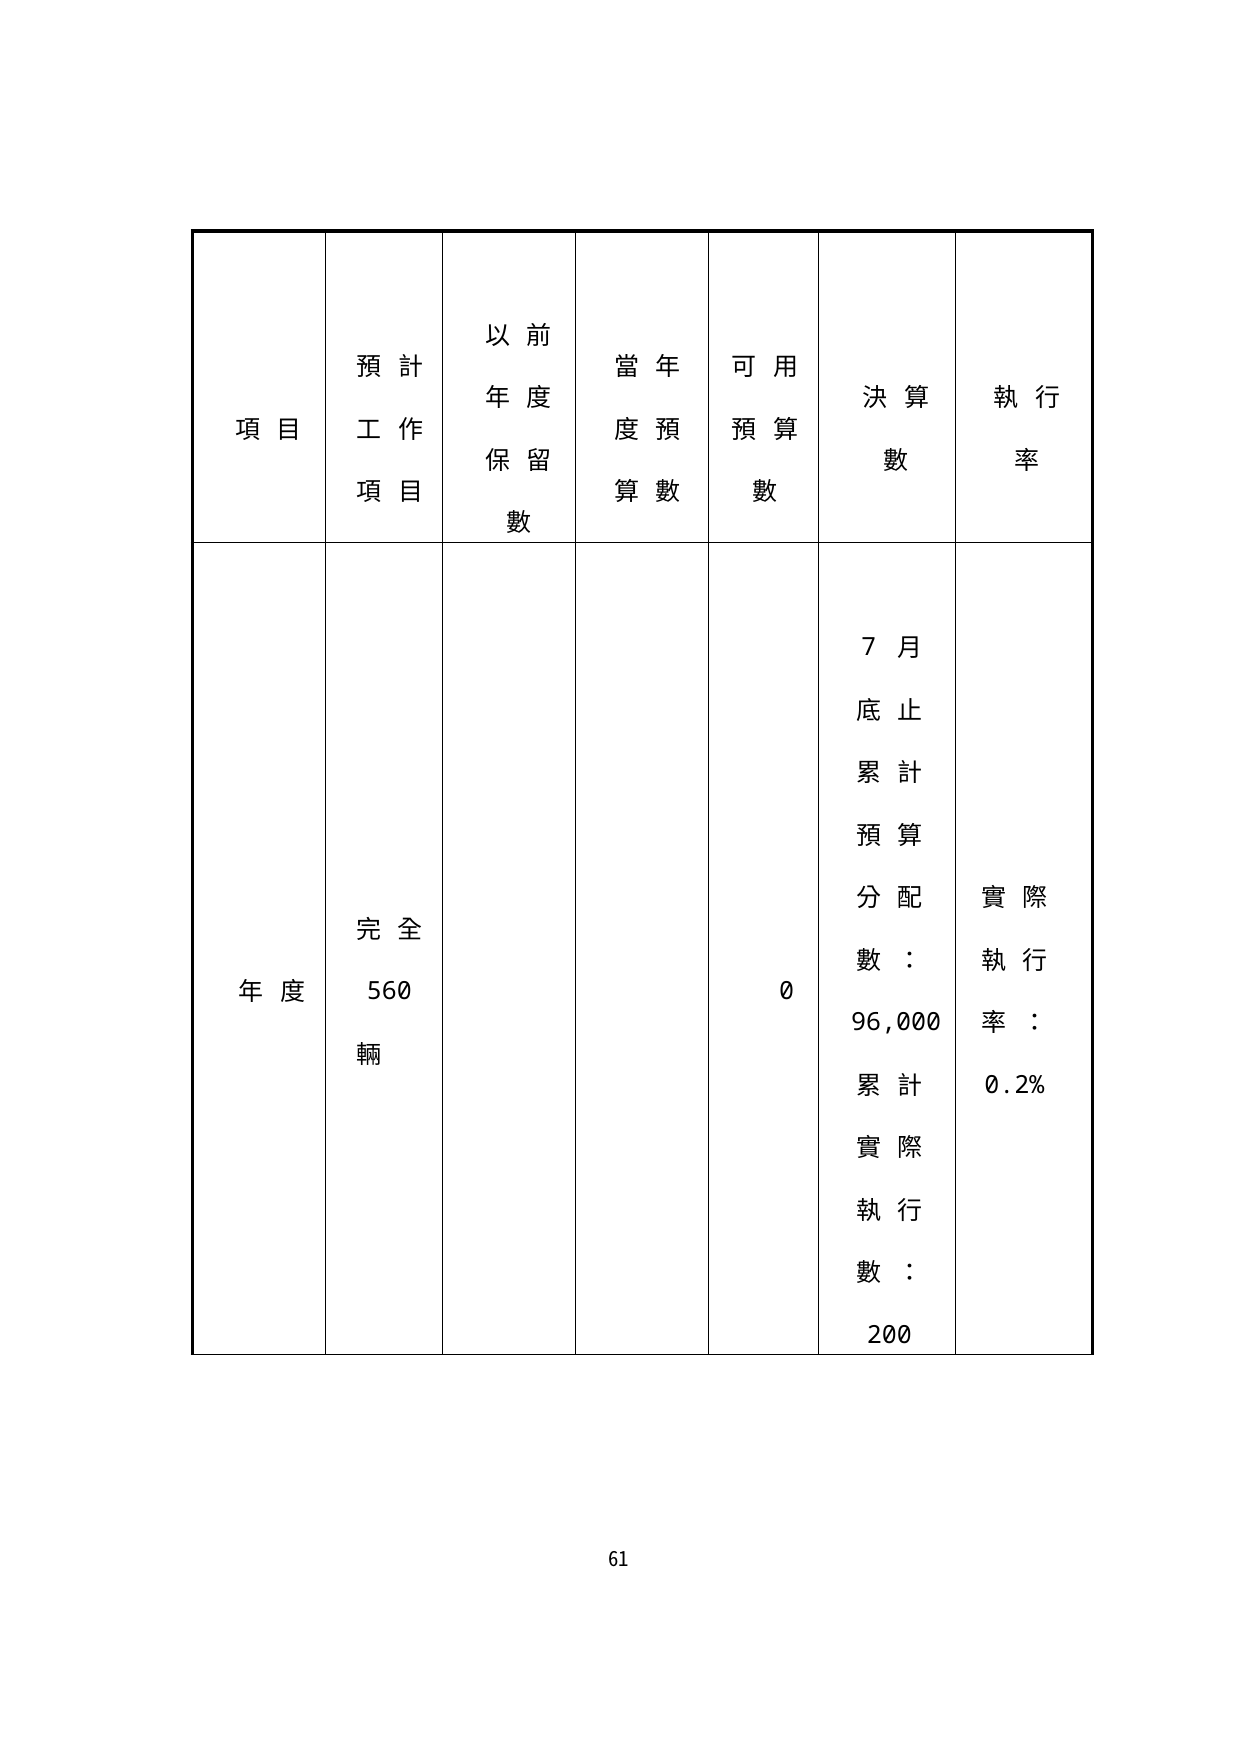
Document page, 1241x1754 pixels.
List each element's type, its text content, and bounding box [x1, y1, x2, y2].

table_header 決算數 [819, 233, 955, 542]
table_header 以前年度保留數 [443, 233, 575, 542]
table_header 項目 [194, 233, 325, 542]
table_cell 實際執行率：0.2% [956, 543, 1091, 1354]
table_cell [576, 543, 708, 1354]
table_header 當年度預算數 [576, 233, 708, 542]
table_cell [443, 543, 575, 1354]
table_cell 年度 [194, 543, 325, 1354]
table_header 可用預算數 [709, 233, 818, 542]
table_cell 完全560輛 [326, 543, 442, 1354]
table_header 執行率 [956, 233, 1091, 542]
table_header 預計工作項目 [326, 233, 442, 542]
table_cell 7月底止累計預算分配數：96,000 累計實際執行數：200 [819, 543, 955, 1354]
table_cell 0 [709, 543, 818, 1354]
